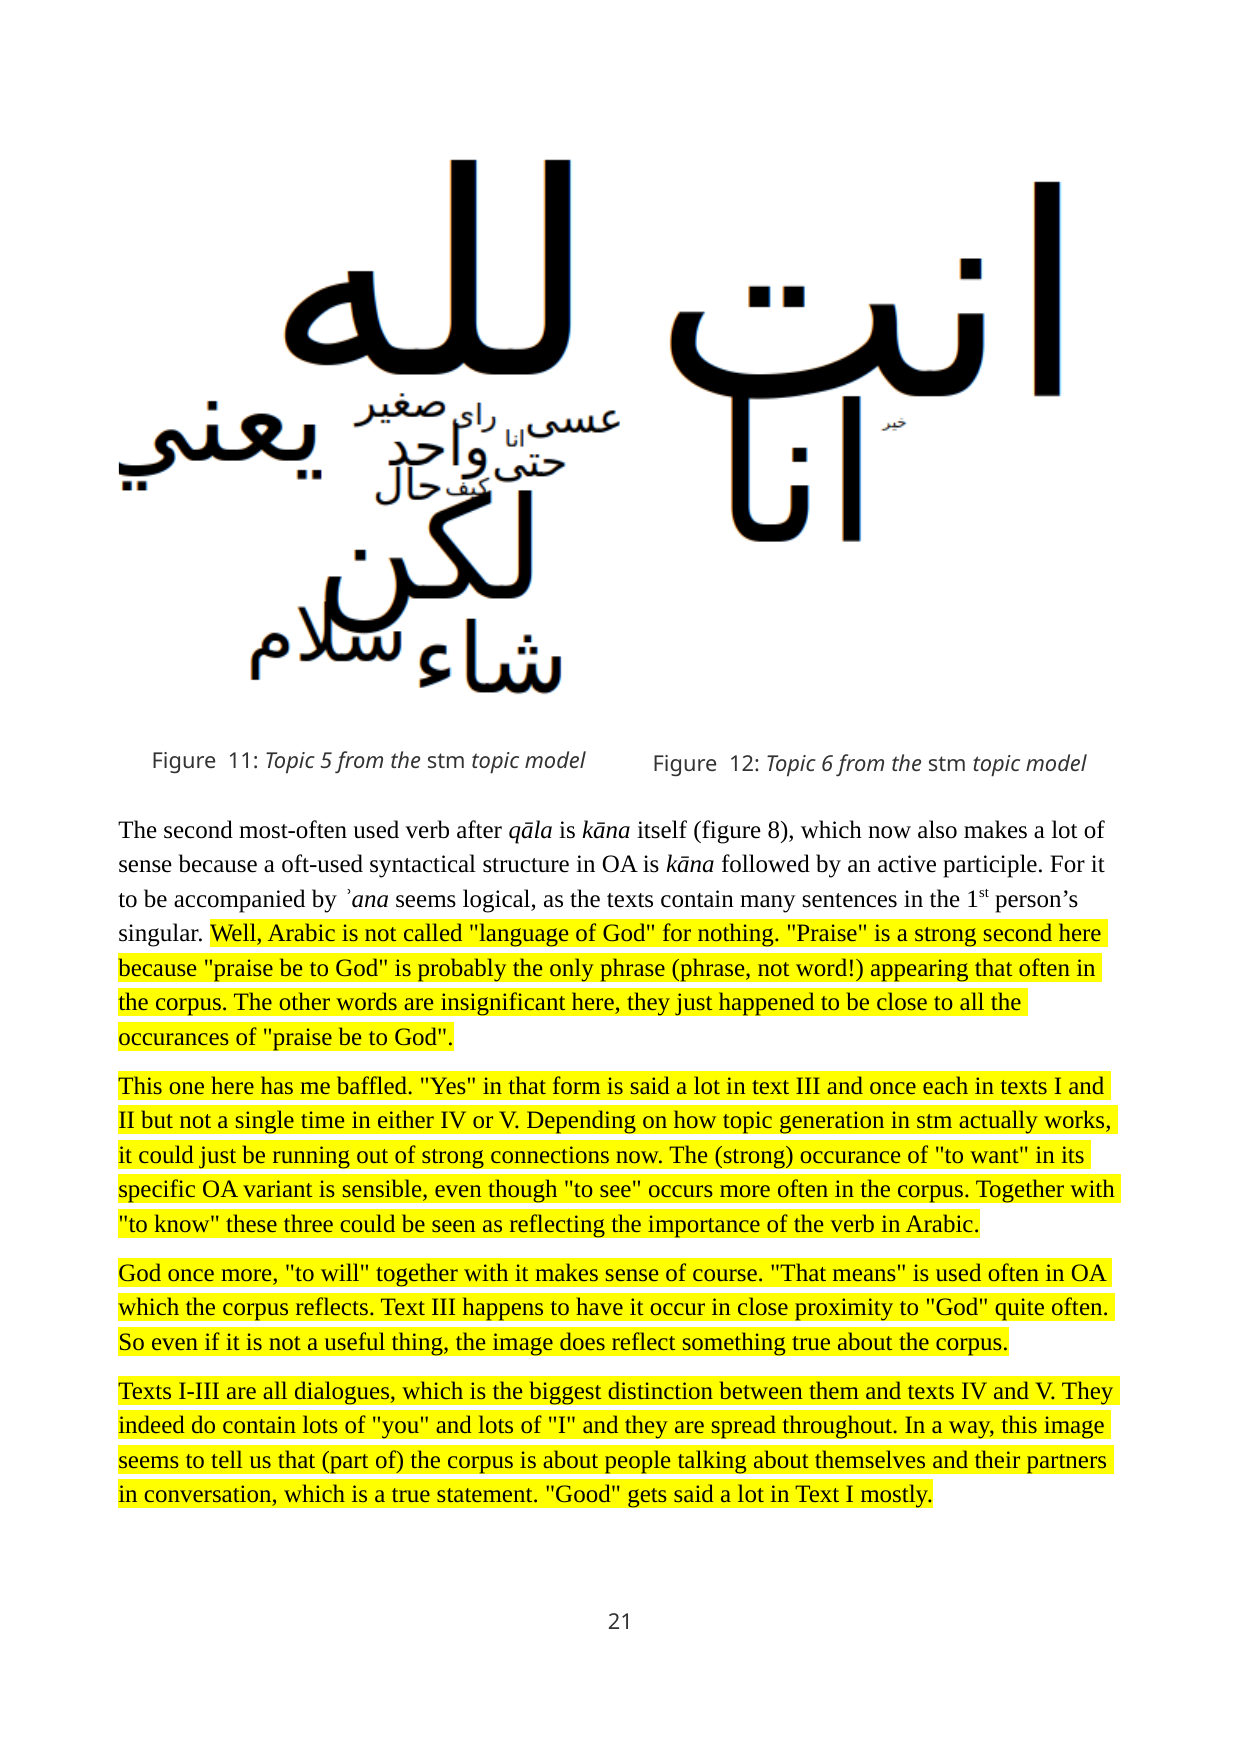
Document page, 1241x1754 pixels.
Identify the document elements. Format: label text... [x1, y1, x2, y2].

text This one here has me baffled. "Yes" in that form is said a lot in text III and once each in texts I and II but not a single time in either IV or V. Depending on how topic generation in stm actually works, it could just be running out of strong connections now. The (strong) occurance of "to want" in its specific OA variant is sensible, even though "to see" occurs more often in the corpus. Together with "to know" these three could be seen as reflecting the importance of the verb in Arabic. [118, 1071, 1122, 1238]
text Texts I-III are all dialogues, which is the biggest distinction between them and texts IV and V. They indeed do contain lots of "you" and lots of "I" and they are spread throughout. In a way, this image seems to tell us that (part of) the corpus is about people talking about themselves and their partners in conversation, which is a true statement. "Good" gets said a lot in Text I mostly. [118, 1376, 1122, 1508]
text Figure 12: Topic 6 from the stm topic model [620, 703, 1121, 777]
text The second most-often used verb after qāla is kāna itself (figure 8), which now also makes a lot of sense because a oft-used syntactical structure in OA is kāna followed by an active participle. For it to be accompanied by ʾana seems logical, as the texts contain many sentences in the 1st person’s singular. Well, Arabic is not called "language of God" for nothing. "Praise" is a strong second here because "praise be to God" is probably the only phrase (phrase, not word!) appearing that often in the corpus. The other words are insignificant here, they just happened to be close to all the occurances of "praise be to God". [118, 746, 1122, 1051]
text Figure 11: Topic 5 from the stm topic model [119, 746, 620, 775]
text God once more, "to will" together with it makes sense of course. "That means" is used often in OA which the corpus reflects. Text III happens to have it occur in close proximity to "God" quite often. So even if it is not a useful thing, the image does reflect something true about the corpus. [118, 1258, 1122, 1356]
picture [647, 118, 1094, 703]
picture [118, 118, 620, 746]
